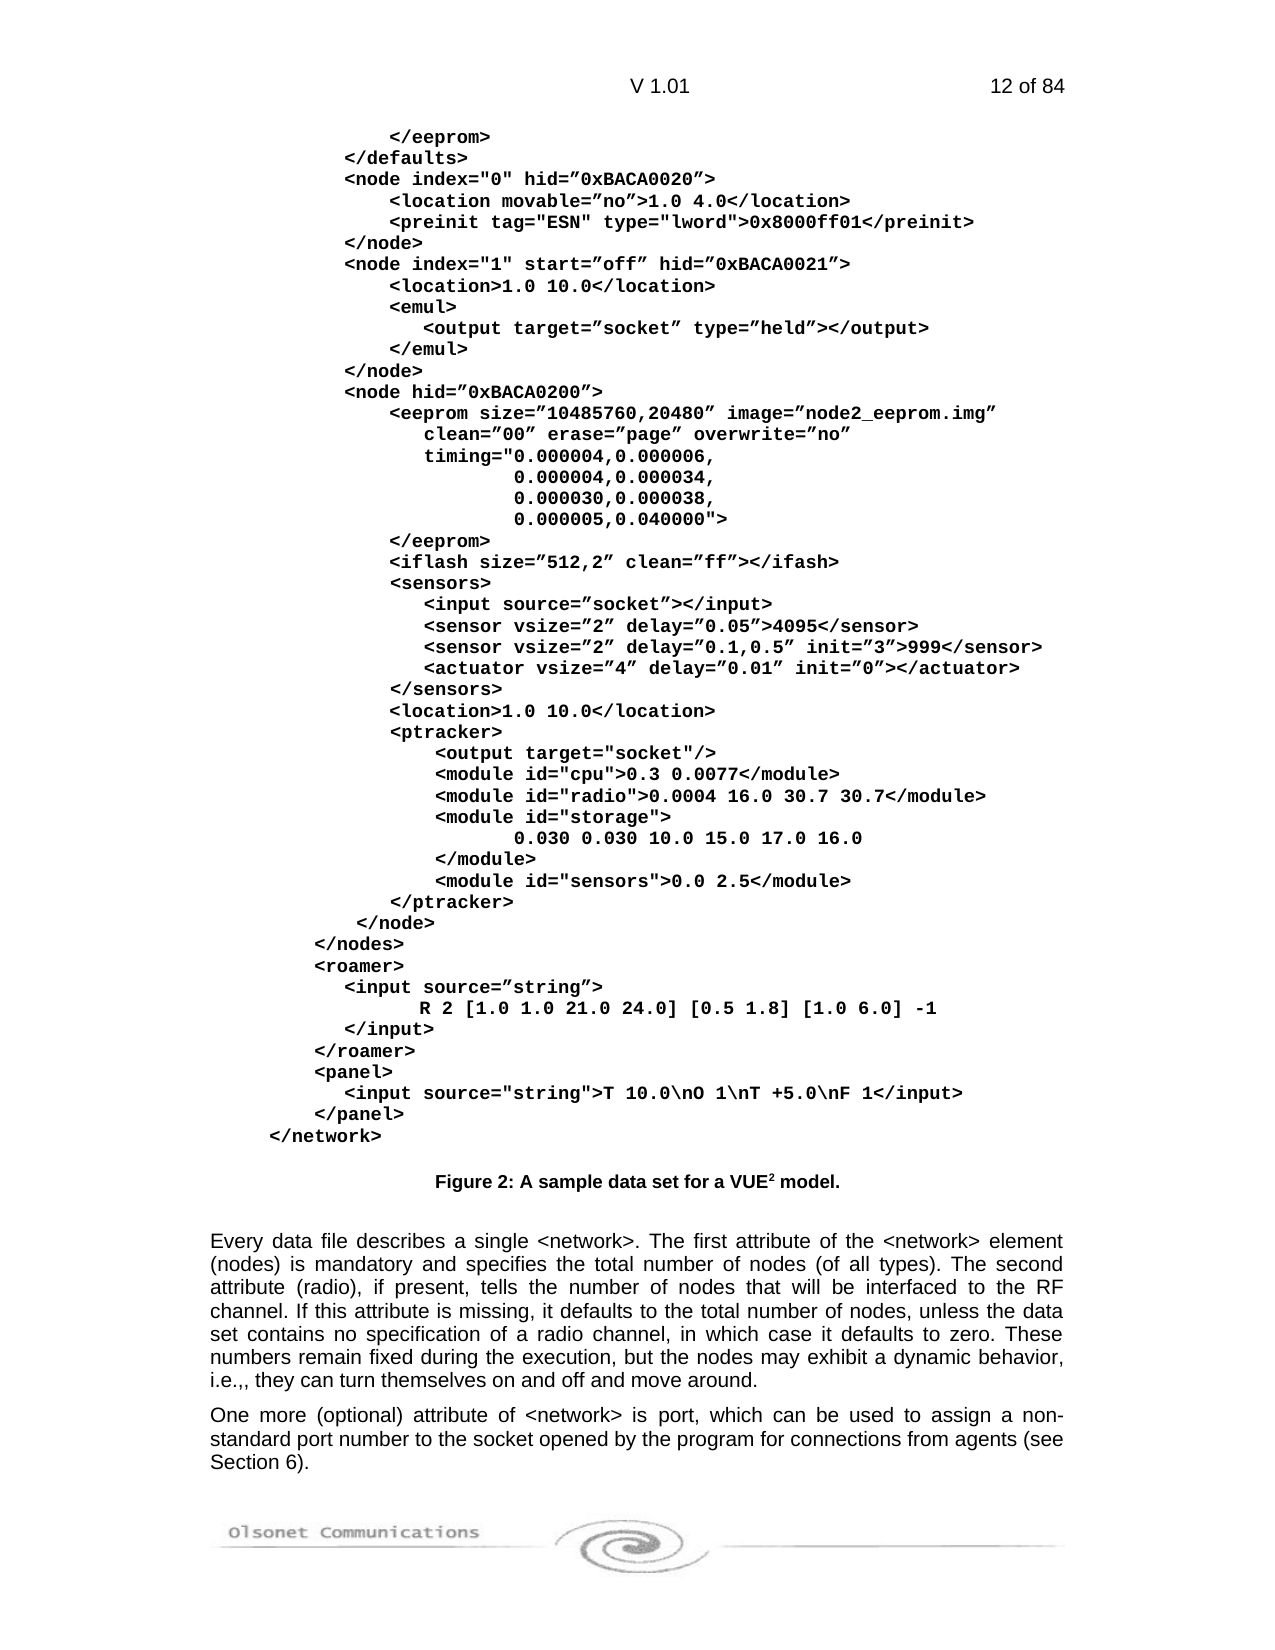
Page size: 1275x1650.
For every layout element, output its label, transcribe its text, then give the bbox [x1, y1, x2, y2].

text timing="0.000004,0.000006, [210, 446, 1065, 468]
text <eeprom size=”10485760,20480” image=”node2_eeprom.img” [269, 404, 1065, 425]
text <output target="socket"/> [210, 744, 1065, 765]
text </node> [269, 234, 1065, 255]
text Every data file describes a single <network>. The first attribute of the <network> element (nodes) is mandatory and specifies the total number of nodes (of all types). The second attribute (radio), if present, tells the number of nodes that will be interfaced to the RF channel. If this attribute is missing, it defaults to the total number of nodes, unless the data set contains no specification of a radio channel, in which case it defaults to zero. These numbers remain fixed during the execution, but the nodes may exhibit a dynamic behavior, i.e.,, they can turn themselves on and off and move around. [210, 1229, 1065, 1392]
text 0.030 0.030 10.0 15.0 17.0 16.0 [210, 829, 1065, 850]
text <actuator vsize=”4” delay=”0.01” init=”0”></actuator> [210, 659, 1065, 680]
text R 2 [1.0 1.0 21.0 24.0] [0.5 1.8] [1.0 6.0] -1 [269, 999, 1065, 1020]
text </emul> [269, 340, 1065, 361]
text </input> [269, 1020, 1065, 1041]
text <panel> [269, 1063, 1065, 1084]
text <iflash size=”512,2” clean=”ff”></ifash> [269, 553, 1065, 574]
text </eeprom> [269, 128, 1065, 149]
text 0.000005,0.040000"> [210, 510, 1065, 531]
text <sensor vsize=”2” delay=”0.05”>4095</sensor> [210, 616, 1065, 638]
text <location>1.0 10.0</location> [269, 701, 1065, 723]
text 0.000030,0.000038, [210, 489, 1065, 510]
text One more (optional) attribute of <network> is port, which can be used to assign a non-standard port number to the socket opened by the program for connections from agents (see Section 6). [210, 1404, 1065, 1473]
text <preinit tag="ESN" type="lword">0x8000ff01</preinit> [269, 213, 1065, 234]
text </sensors> [210, 680, 1065, 701]
text <emul> [269, 298, 1065, 319]
text <sensors> [210, 574, 1065, 595]
text <input source=”socket”></input> [210, 595, 1065, 616]
text </ptracker> [210, 893, 1065, 914]
text </eeprom> [269, 531, 1065, 553]
text Figure 2: A sample data set for a VUE2 model. [413, 1172, 862, 1193]
text </defaults> [269, 149, 1065, 170]
text <ptracker> [210, 723, 1065, 744]
text <module id="storage"> [210, 808, 1065, 829]
text <node hid=”0xBACA0200”> [269, 383, 1065, 404]
text </nodes> [269, 935, 1065, 956]
text <sensor vsize=”2” delay=”0.1,0.5” init=”3”>999</sensor> [210, 638, 1065, 659]
text </panel> [269, 1105, 1065, 1126]
text <input source="string">T 10.0\nO 1\nT +5.0\nF 1</input> [269, 1084, 1065, 1105]
text <node index="1" start=”off” hid=”0xBACA0021”> [269, 255, 1065, 276]
text </roamer> [269, 1041, 1065, 1063]
text </network> [269, 1126, 1065, 1148]
text <roamer> [269, 956, 1065, 978]
text clean=”00” erase=”page” overwrite=”no” [210, 425, 1065, 446]
text <input source=”string”> [269, 978, 1065, 999]
text </node> [210, 914, 1065, 935]
text <location>1.0 10.0</location> [269, 276, 1065, 298]
text 0.000004,0.000034, [210, 468, 1065, 489]
text <node index="0" hid=”0xBACA0020”> [269, 170, 1065, 191]
text </module> [210, 850, 1065, 871]
text <module id="radio">0.0004 16.0 30.7 30.7</module> [210, 786, 1065, 808]
text </node> [269, 361, 1065, 383]
text <module id="cpu">0.3 0.0077</module> [210, 765, 1065, 786]
picture [210, 1504, 1065, 1596]
text <location movable=”no”>1.0 4.0</location> [269, 191, 1065, 213]
text <output target=”socket” type=”held”></output> [269, 319, 1065, 340]
text <module id="sensors">0.0 2.5</module> [210, 871, 1065, 893]
